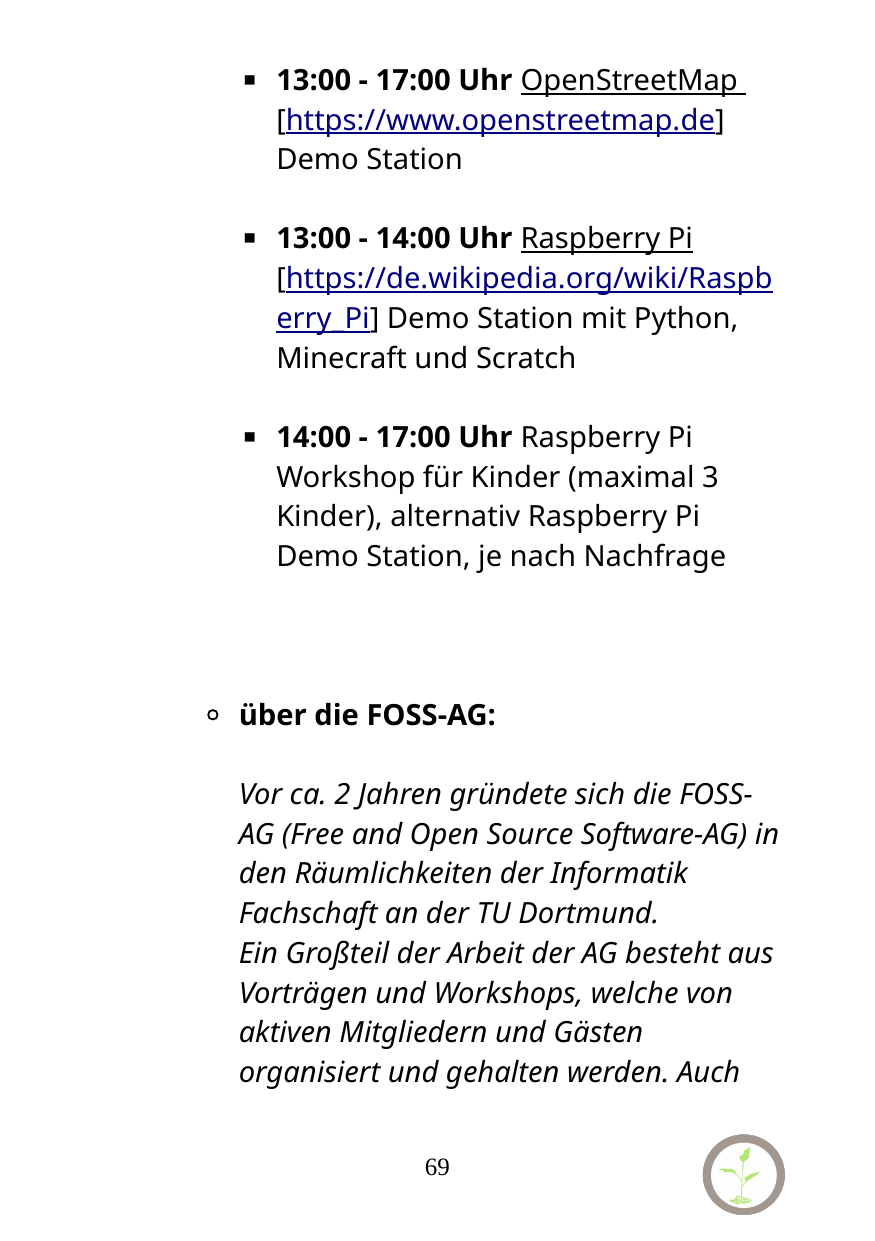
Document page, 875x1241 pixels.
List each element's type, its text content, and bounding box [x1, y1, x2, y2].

list Vor ca. 2 Jahren gründete sich die FOSS-AG (Free and Open Source Software-AG) in den Räumlichkeiten der Informatik Fachschaft an der TU Dortmund. [201, 773, 786, 932]
list 14:00 - 17:00 Uhr Raspberry Pi Workshop für Kinder (maximal 3 Kinder), alternativ Raspberry Pi Demo Station, je nach Nachfrage [238, 416, 786, 575]
list Ein Großteil der Arbeit der AG besteht aus Vorträgen und Workshops, welche von aktiven Mitgliedern und Gästen organisiert und gehalten werden. Auch [201, 932, 786, 1091]
list 13:00 - 17:00 Uhr OpenStreetMap [https://www.openstreetmap.de] Demo Station [238, 59, 786, 178]
list über die FOSS-AG: [201, 694, 786, 734]
list 13:00 - 14:00 Uhr Raspberry Pi [https://de.wikipedia.org/wiki/Raspberry_Pi] Demo Station mit Python, Minecraft und Scratch [238, 218, 786, 377]
picture [700, 1125, 787, 1215]
